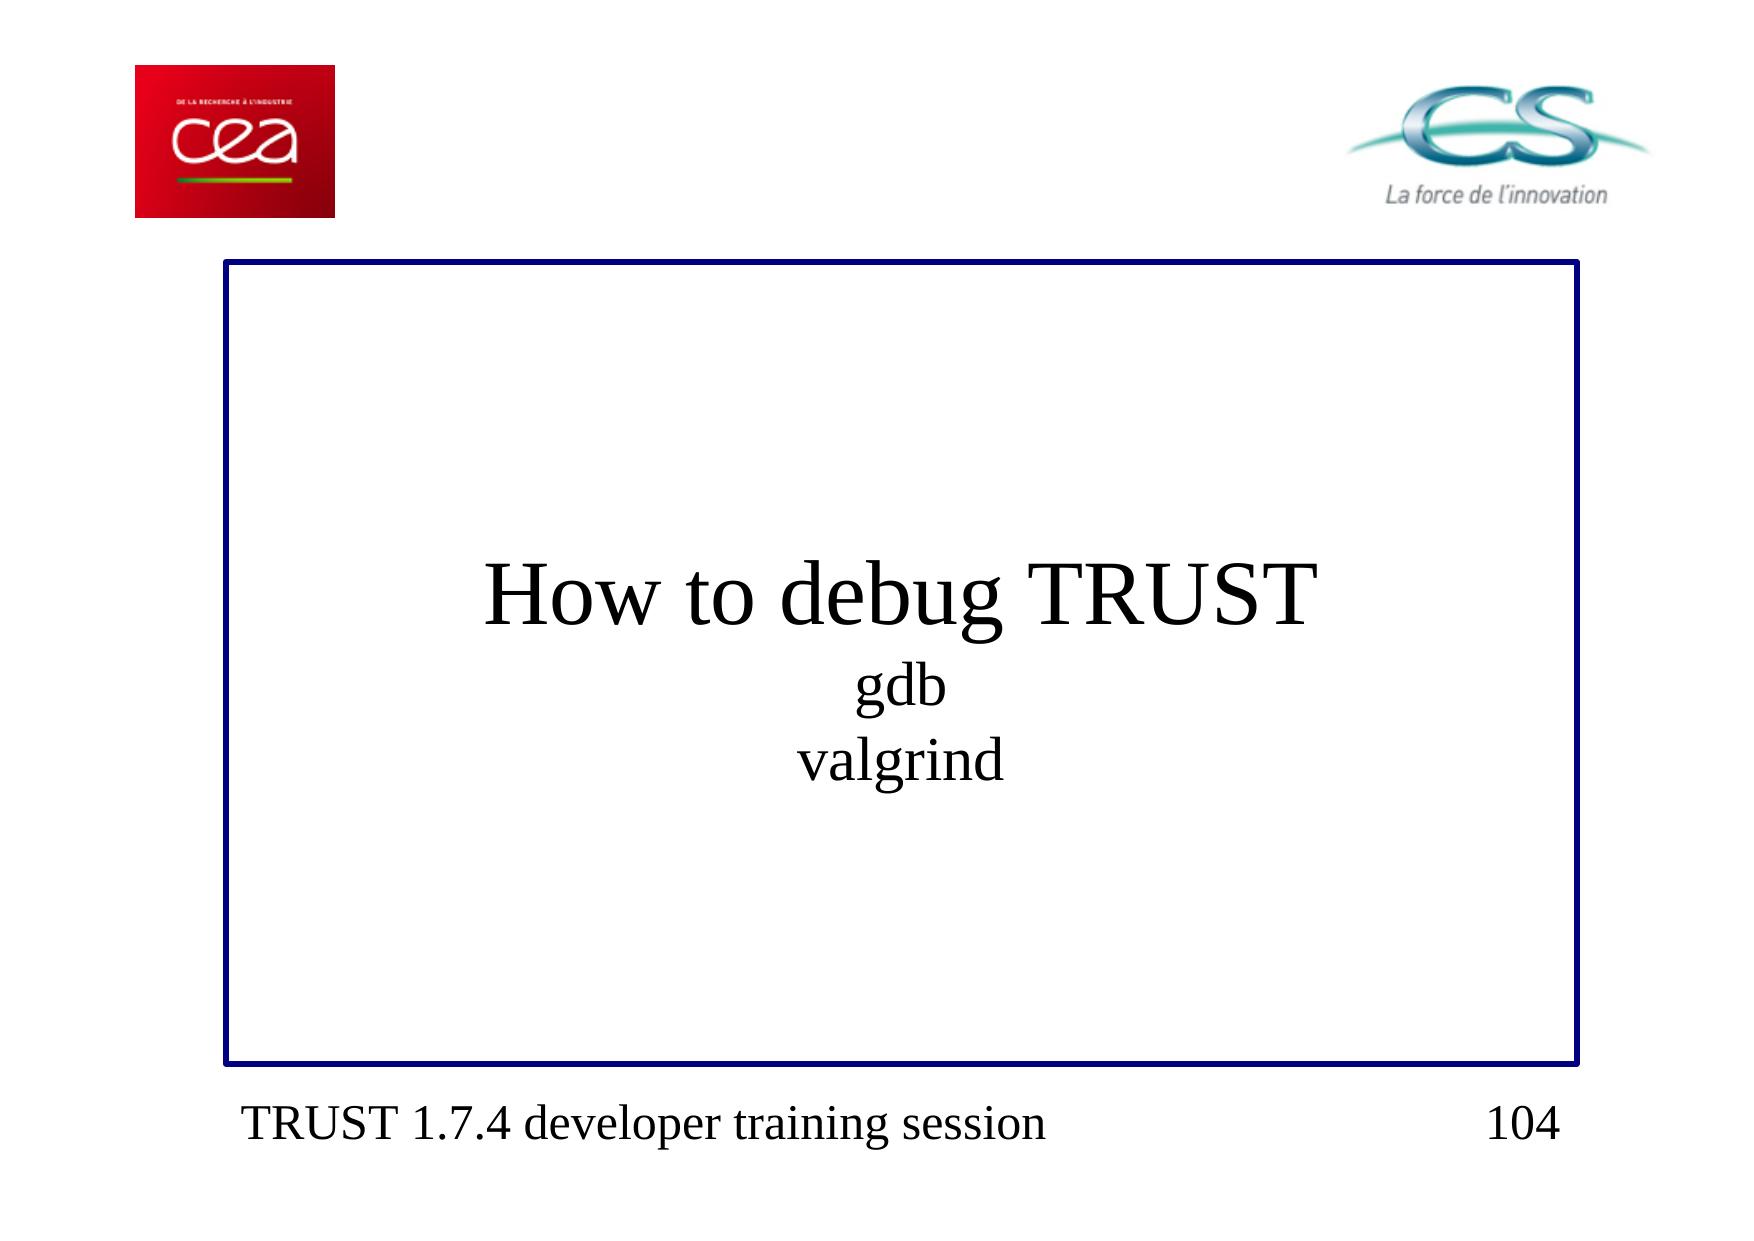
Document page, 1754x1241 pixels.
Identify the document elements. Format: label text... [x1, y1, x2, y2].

picture [1340, 73, 1662, 218]
picture [135, 65, 335, 218]
title How to debug TRUST gdb valgrind [225, 261, 1577, 1064]
